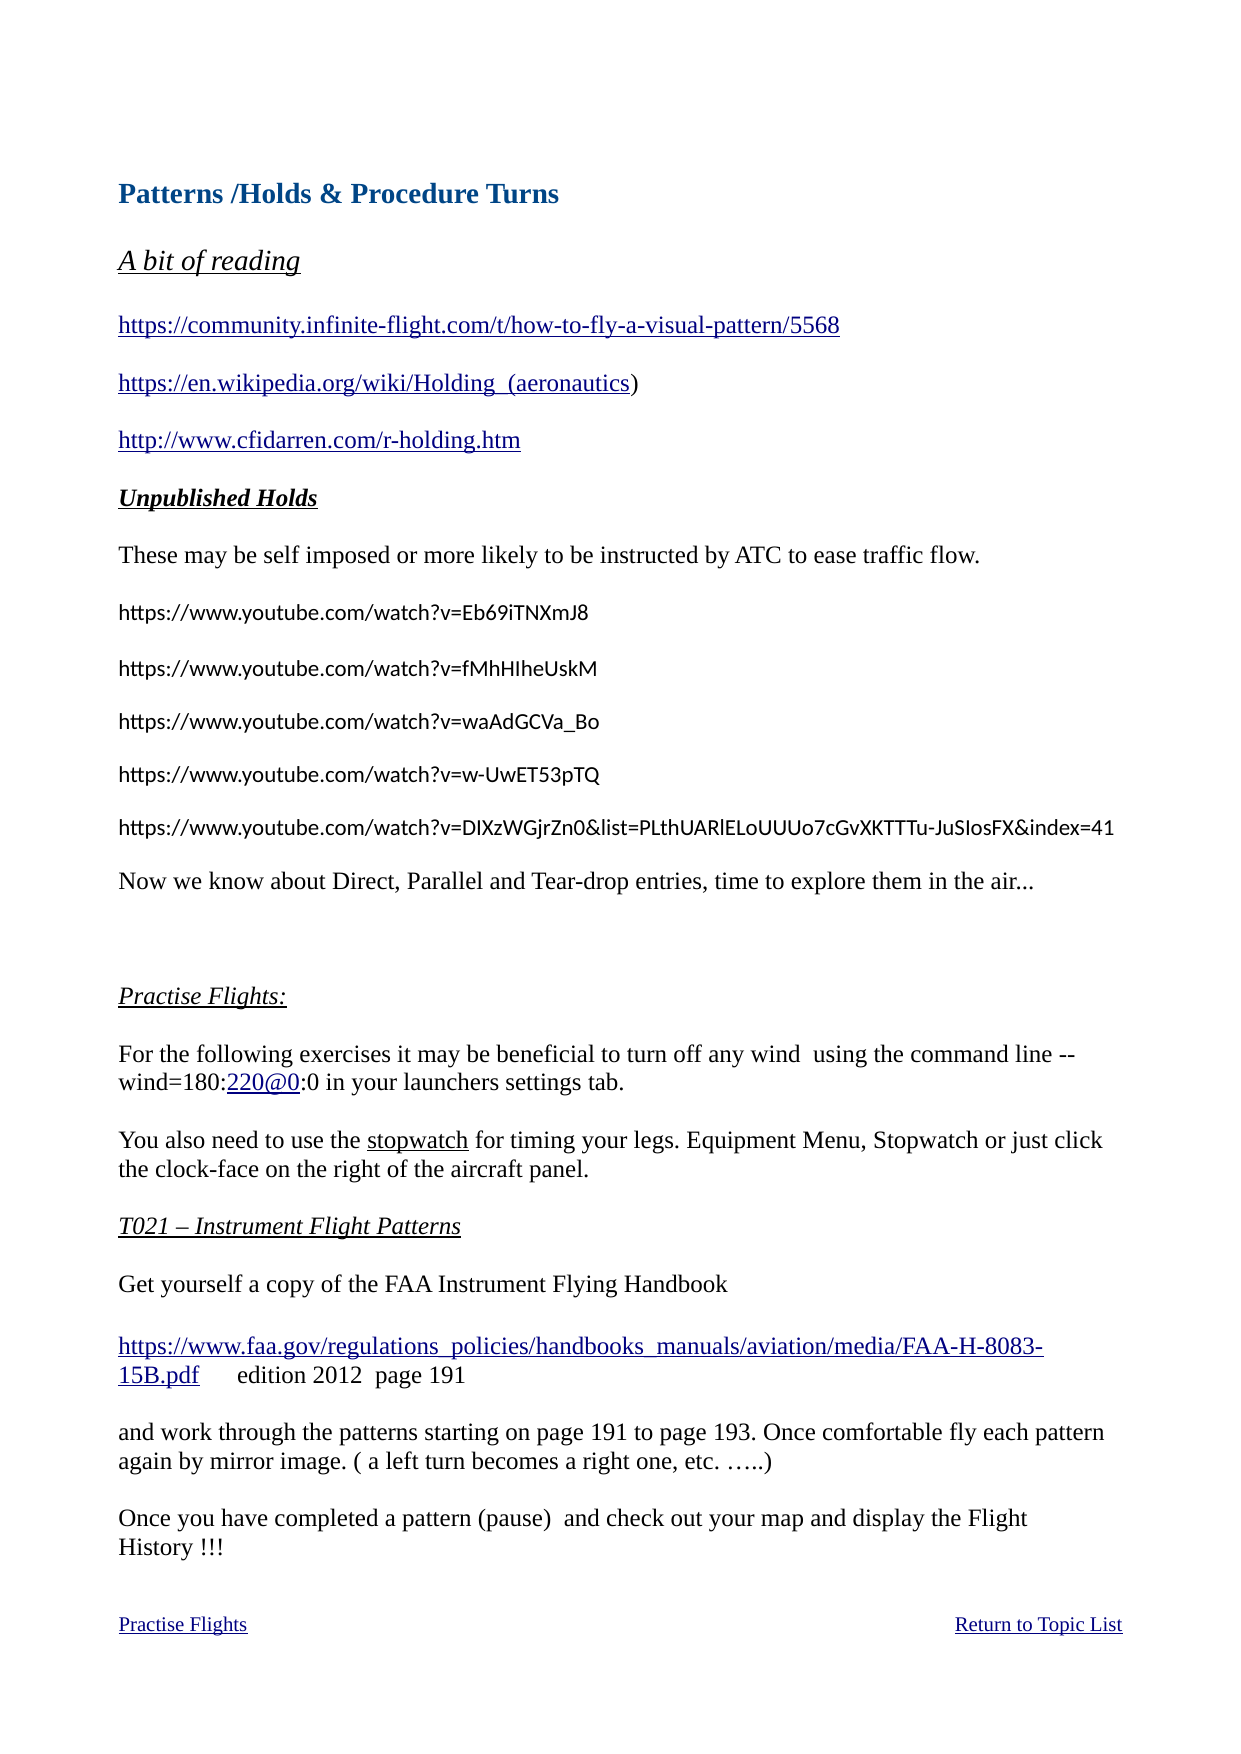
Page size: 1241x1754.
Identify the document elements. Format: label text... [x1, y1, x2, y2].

text You also need to use the stopwatch for timing your legs. Equipment Menu, Stopwatch or just click the clock-face on the right of the aircraft panel. [118, 1125, 1122, 1182]
text Practise Flights: [118, 981, 1122, 1010]
text Now we know about Direct, Parallel and Tear-drop entries, time to explore them in the air... [118, 866, 1122, 895]
text https://www.youtube.com/watch?v=w-UwET53pTQ [118, 760, 1122, 788]
text https://community.infinite-flight.com/t/how-to-fly-a-visual-pattern/5568 [118, 311, 1122, 339]
text https://en.wikipedia.org/wiki/Holding_(aeronautics) [118, 368, 1122, 397]
text https://www.youtube.com/watch?v=fMhHIheUskM [118, 654, 1122, 682]
text These may be self imposed or more likely to be instructed by ATC to ease traffic flow. [118, 541, 1122, 569]
text https://www.youtube.com/watch?v=DIXzWGjrZn0&list=PLthUARlELoUUUo7cGvXKTTTu-JuSIosFX&index=41 [118, 813, 1122, 841]
text Once you have completed a pattern (pause) and check out your map and display the Flight History !!! [118, 1503, 1122, 1561]
text A bit of reading [118, 243, 1122, 277]
text https://www.youtube.com/watch?v=waAdGCVa_Bo [118, 707, 1122, 735]
text Get yourself a copy of the FAA Instrument Flying Handbook [118, 1269, 1122, 1297]
text https://www.faa.gov/regulations_policies/handbooks_manuals/aviation/media/FAA-H-8083-15B.pdf edition 2012 page 191 [118, 1331, 1122, 1388]
text https://www.youtube.com/watch?v=Eb69iTNXmJ8 [118, 598, 1122, 626]
text For the following exercises it may be beneficial to turn off any wind using the command line --wind=180:220@0:0 in your launchers settings tab. [118, 1039, 1122, 1096]
text http://www.cfidarren.com/r-holding.htm [118, 426, 1122, 454]
text T021 – Instrument Flight Patterns [118, 1211, 1122, 1240]
text Unpublished Holds [118, 483, 1122, 512]
text and work through the patterns starting on page 191 to page 193. Once comfortable fly each pattern again by mirror image. ( a left turn becomes a right one, etc. …..) [118, 1417, 1122, 1475]
text Patterns /Holds & Procedure Turns [118, 176, 1122, 210]
